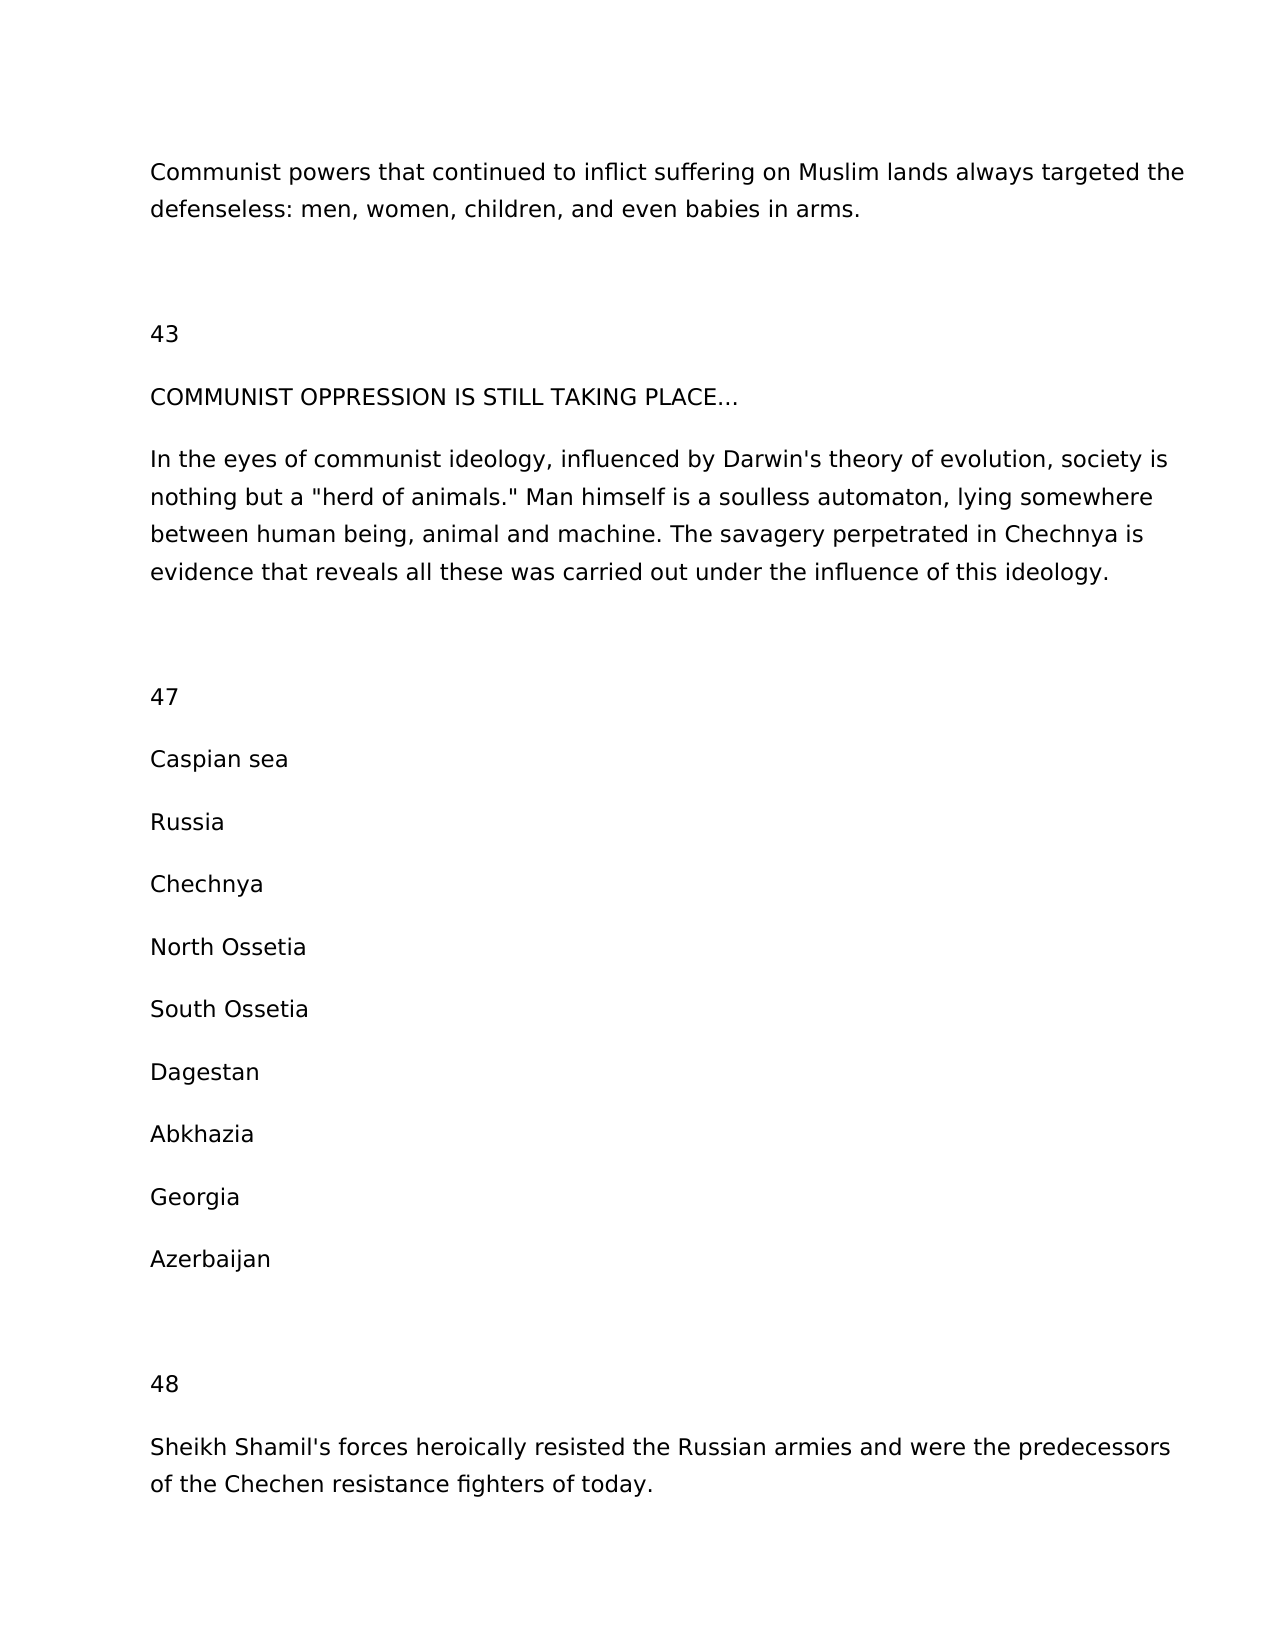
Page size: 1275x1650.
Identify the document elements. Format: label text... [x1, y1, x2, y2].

text COMMUNIST OPPRESSION IS STILL TAKING PLACE... [150, 375, 1200, 412]
text Chechnya [150, 862, 1200, 900]
text Dagestan [150, 1050, 1200, 1087]
text 43 [150, 312, 1200, 350]
text In the eyes of communist ideology, influenced by Darwin's theory of evolution, society is nothing but a "herd of animals." Man himself is a soulless automaton, lying somewhere between human being, animal and machine. The savagery perpetrated in Chechnya is evidence that reveals all these was carried out under the influence of this ideology. [150, 437, 1200, 587]
text 48 [150, 1362, 1200, 1400]
text South Ossetia [150, 987, 1200, 1025]
text Caspian sea [150, 737, 1200, 775]
text Azerbaijan [150, 1237, 1200, 1275]
text Communist powers that continued to inflict suffering on Muslim lands always targeted the defenseless: men, women, children, and even babies in arms. [150, 150, 1200, 225]
text Sheikh Shamil's forces heroically resisted the Russian armies and were the predecessors of the Chechen resistance fighters of today. [150, 1425, 1200, 1500]
text North Ossetia [150, 925, 1200, 962]
text Georgia [150, 1175, 1200, 1212]
text Russia [150, 800, 1200, 837]
text 47 [150, 675, 1200, 712]
text Abkhazia [150, 1112, 1200, 1150]
